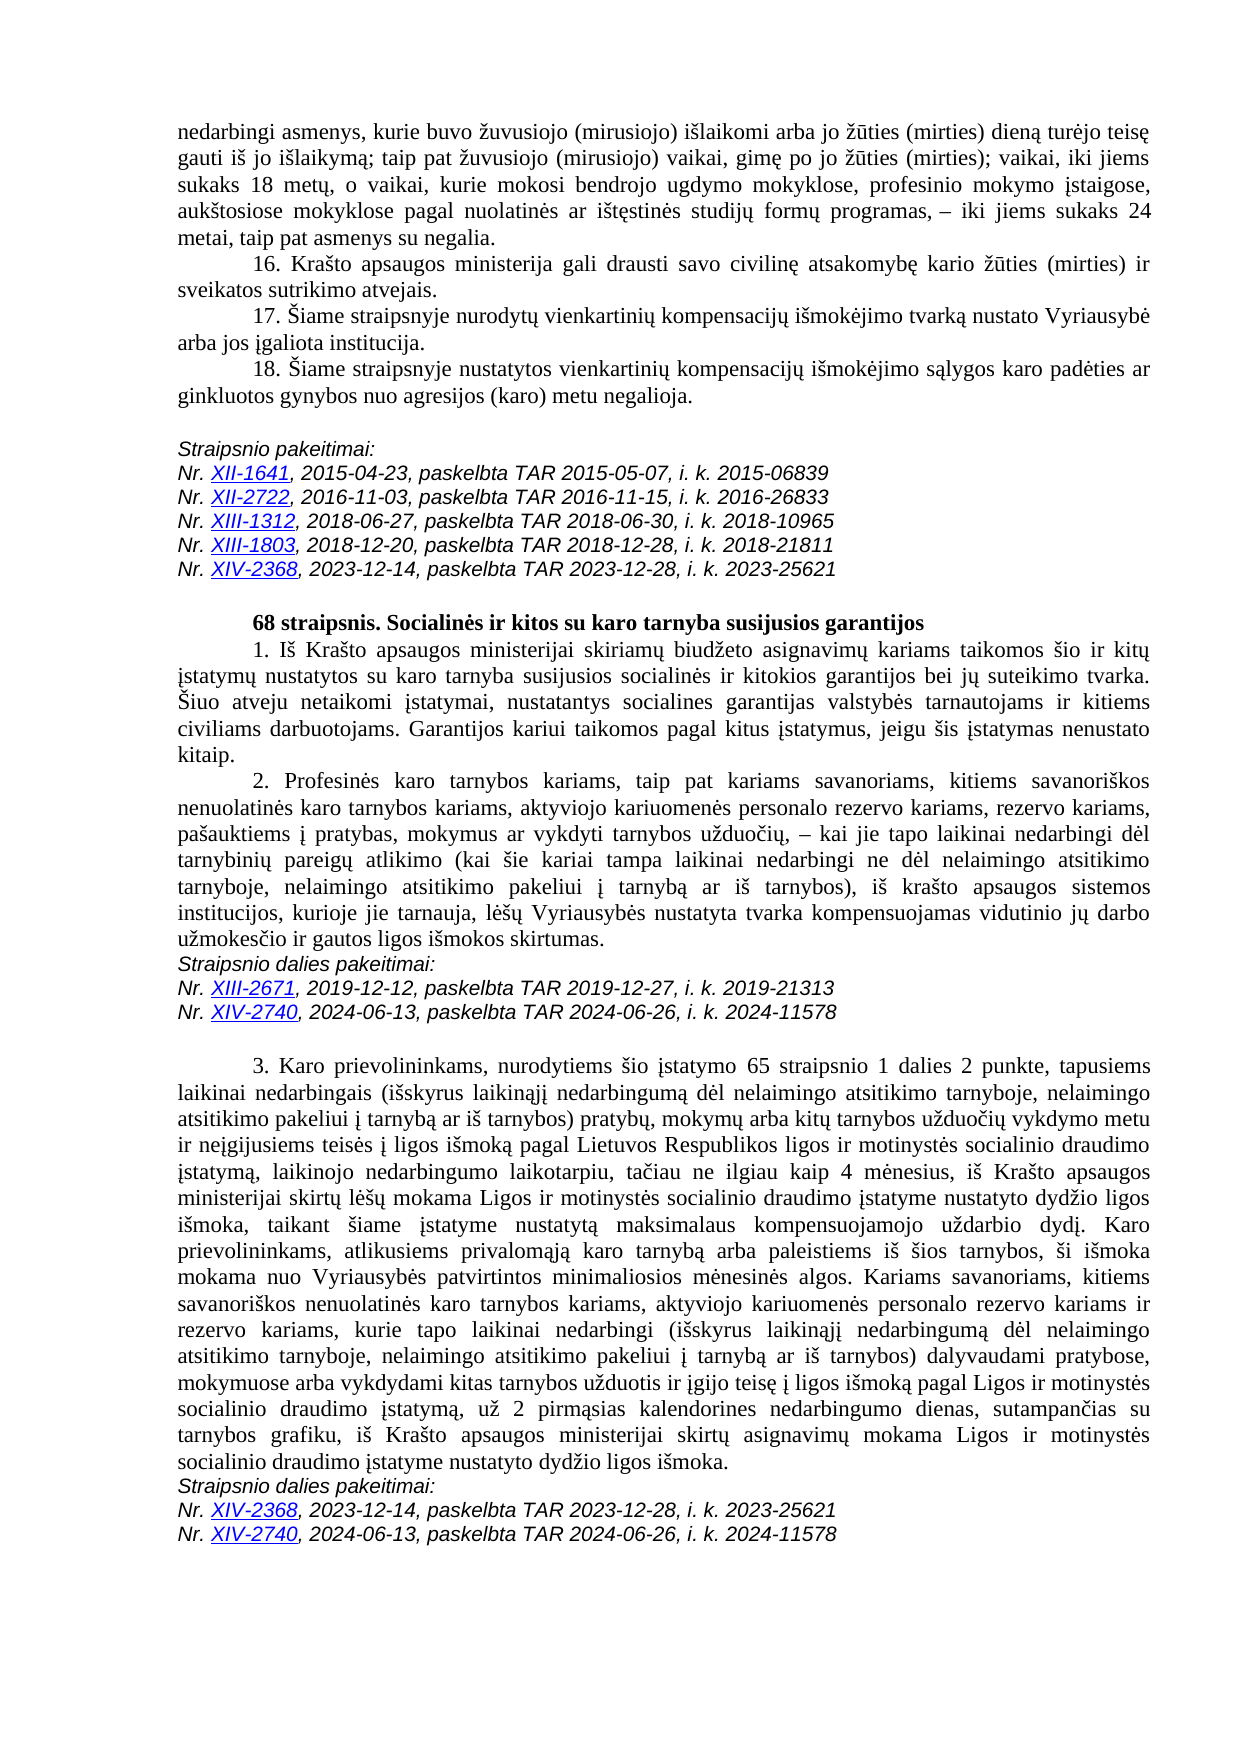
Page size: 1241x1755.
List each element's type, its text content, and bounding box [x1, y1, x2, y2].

text 18. Šiame straipsnyje nustatytos vienkartinių kompensacijų išmokėjimo sąlygos karo padėties ar ginkluotos gynybos nuo agresijos (karo) metu negalioja. [177, 355, 1152, 408]
text Nr. XIII-1803, 2018-12-20, paskelbta TAR 2018-12-28, i. k. 2018-21811 [177, 533, 1152, 557]
text Straipsnio dalies pakeitimai: [177, 952, 1152, 976]
text Nr. XIV-2368, 2023-12-14, paskelbta TAR 2023-12-28, i. k. 2023-25621 [177, 1498, 1152, 1522]
text Nr. XII-2722, 2016-11-03, paskelbta TAR 2016-11-15, i. k. 2016-26833 [177, 485, 1152, 509]
text 2. Profesinės karo tarnybos kariams, taip pat kariams savanoriams, kitiems savanoriškos nenuolatinės karo tarnybos kariams, aktyviojo kariuomenės personalo rezervo kariams, rezervo kariams, pašauktiems į pratybas, mokymus ar vykdyti tarnybos užduočių, – kai jie tapo laikinai nedarbingi dėl tarnybinių pareigų atlikimo (kai šie kariai tampa laikinai nedarbingi ne dėl nelaimingo atsitikimo tarnyboje, nelaimingo atsitikimo pakeliui į tarnybą ar iš tarnybos), iš krašto apsaugos sistemos institucijos, kurioje jie tarnauja, lėšų Vyriausybės nustatyta tvarka kompensuojamas vidutinio jų darbo užmokesčio ir gautos ligos išmokos skirtumas. [177, 767, 1152, 952]
text Straipsnio pakeitimai: [177, 437, 1152, 461]
text 3. Karo prievolininkams, nurodytiems šio įstatymo 65 straipsnio 1 dalies 2 punkte, tapusiems laikinai nedarbingais (išskyrus laikinąjį nedarbingumą dėl nelaimingo atsitikimo tarnyboje, nelaimingo atsitikimo pakeliui į tarnybą ar iš tarnybos) pratybų, mokymų arba kitų tarnybos užduočių vykdymo metu ir neįgijusiems teisės į ligos išmoką pagal Lietuvos Respublikos ligos ir motinystės socialinio draudimo įstatymą, laikinojo nedarbingumo laikotarpiu, tačiau ne ilgiau kaip 4 mėnesius, iš Krašto apsaugos ministerijai skirtų lėšų mokama Ligos ir motinystės socialinio draudimo įstatyme nustatyto dydžio ligos išmoka, taikant šiame įstatyme nustatytą maksimalaus kompensuojamojo uždarbio dydį. Karo prievolininkams, atlikusiems privalomąją karo tarnybą arba paleistiems iš šios tarnybos, ši išmoka mokama nuo Vyriausybės patvirtintos minimaliosios mėnesinės algos. Kariams savanoriams, kitiems savanoriškos nenuolatinės karo tarnybos kariams, aktyviojo kariuomenės personalo rezervo kariams ir rezervo kariams, kurie tapo laikinai nedarbingi (išskyrus laikinąjį nedarbingumą dėl nelaimingo atsitikimo tarnyboje, nelaimingo atsitikimo pakeliui į tarnybą ar iš tarnybos) dalyvaudami pratybose, mokymuose arba vykdydami kitas tarnybos užduotis ir įgijo teisę į ligos išmoką pagal Ligos ir motinystės socialinio draudimo įstatymą, už 2 pirmąsias kalendorines nedarbingumo dienas, sutampančias su tarnybos grafiku, iš Krašto apsaugos ministerijai skirtų asignavimų mokama Ligos ir motinystės socialinio draudimo įstatyme nustatyto dydžio ligos išmoka. [177, 1052, 1152, 1474]
text Nr. XIV-2368, 2023-12-14, paskelbta TAR 2023-12-28, i. k. 2023-25621 [177, 557, 1152, 581]
text nedarbingi asmenys, kurie buvo žuvusiojo (mirusiojo) išlaikomi arba jo žūties (mirties) dieną turėjo teisę gauti iš jo išlaikymą; taip pat žuvusiojo (mirusiojo) vaikai, gimę po jo žūties (mirties); vaikai, iki jiems sukaks 18 metų, o vaikai, kurie mokosi bendrojo ugdymo mokyklose, profesinio mokymo įstaigose, aukštosiose mokyklose pagal nuolatinės ar ištęstinės studijų formų programas, – iki jiems sukaks 24 metai, taip pat asmenys su negalia. [177, 118, 1152, 250]
text Nr. XIV-2740, 2024-06-13, paskelbta TAR 2024-06-26, i. k. 2024-11578 [177, 1000, 1152, 1024]
text 16. Krašto apsaugos ministerija gali drausti savo civilinę atsakomybę kario žūties (mirties) ir sveikatos sutrikimo atvejais. [177, 250, 1152, 303]
text Nr. XII-1641, 2015-04-23, paskelbta TAR 2015-05-07, i. k. 2015-06839 [177, 461, 1152, 485]
text Nr. XIII-2671, 2019-12-12, paskelbta TAR 2019-12-27, i. k. 2019-21313 [177, 976, 1152, 1000]
text 68 straipsnis. Socialinės ir kitos su karo tarnyba susijusios garantijos [177, 609, 1152, 636]
text Straipsnio dalies pakeitimai: [177, 1474, 1152, 1498]
text 17. Šiame straipsnyje nurodytų vienkartinių kompensacijų išmokėjimo tvarką nustato Vyriausybė arba jos įgaliota institucija. [177, 303, 1152, 355]
text Nr. XIV-2740, 2024-06-13, paskelbta TAR 2024-06-26, i. k. 2024-11578 [177, 1522, 1152, 1546]
text 1. Iš Krašto apsaugos ministerijai skiriamų biudžeto asignavimų kariams taikomos šio ir kitų įstatymų nustatytos su karo tarnyba susijusios socialinės ir kitokios garantijos bei jų suteikimo tvarka. Šiuo atveju netaikomi įstatymai, nustatantys socialines garantijas valstybės tarnautojams ir kitiems civiliams darbuotojams. Garantijos kariui taikomos pagal kitus įstatymus, jeigu šis įstatymas nenustato kitaip. [177, 636, 1152, 767]
text Nr. XIII-1312, 2018-06-27, paskelbta TAR 2018-06-30, i. k. 2018-10965 [177, 509, 1152, 533]
